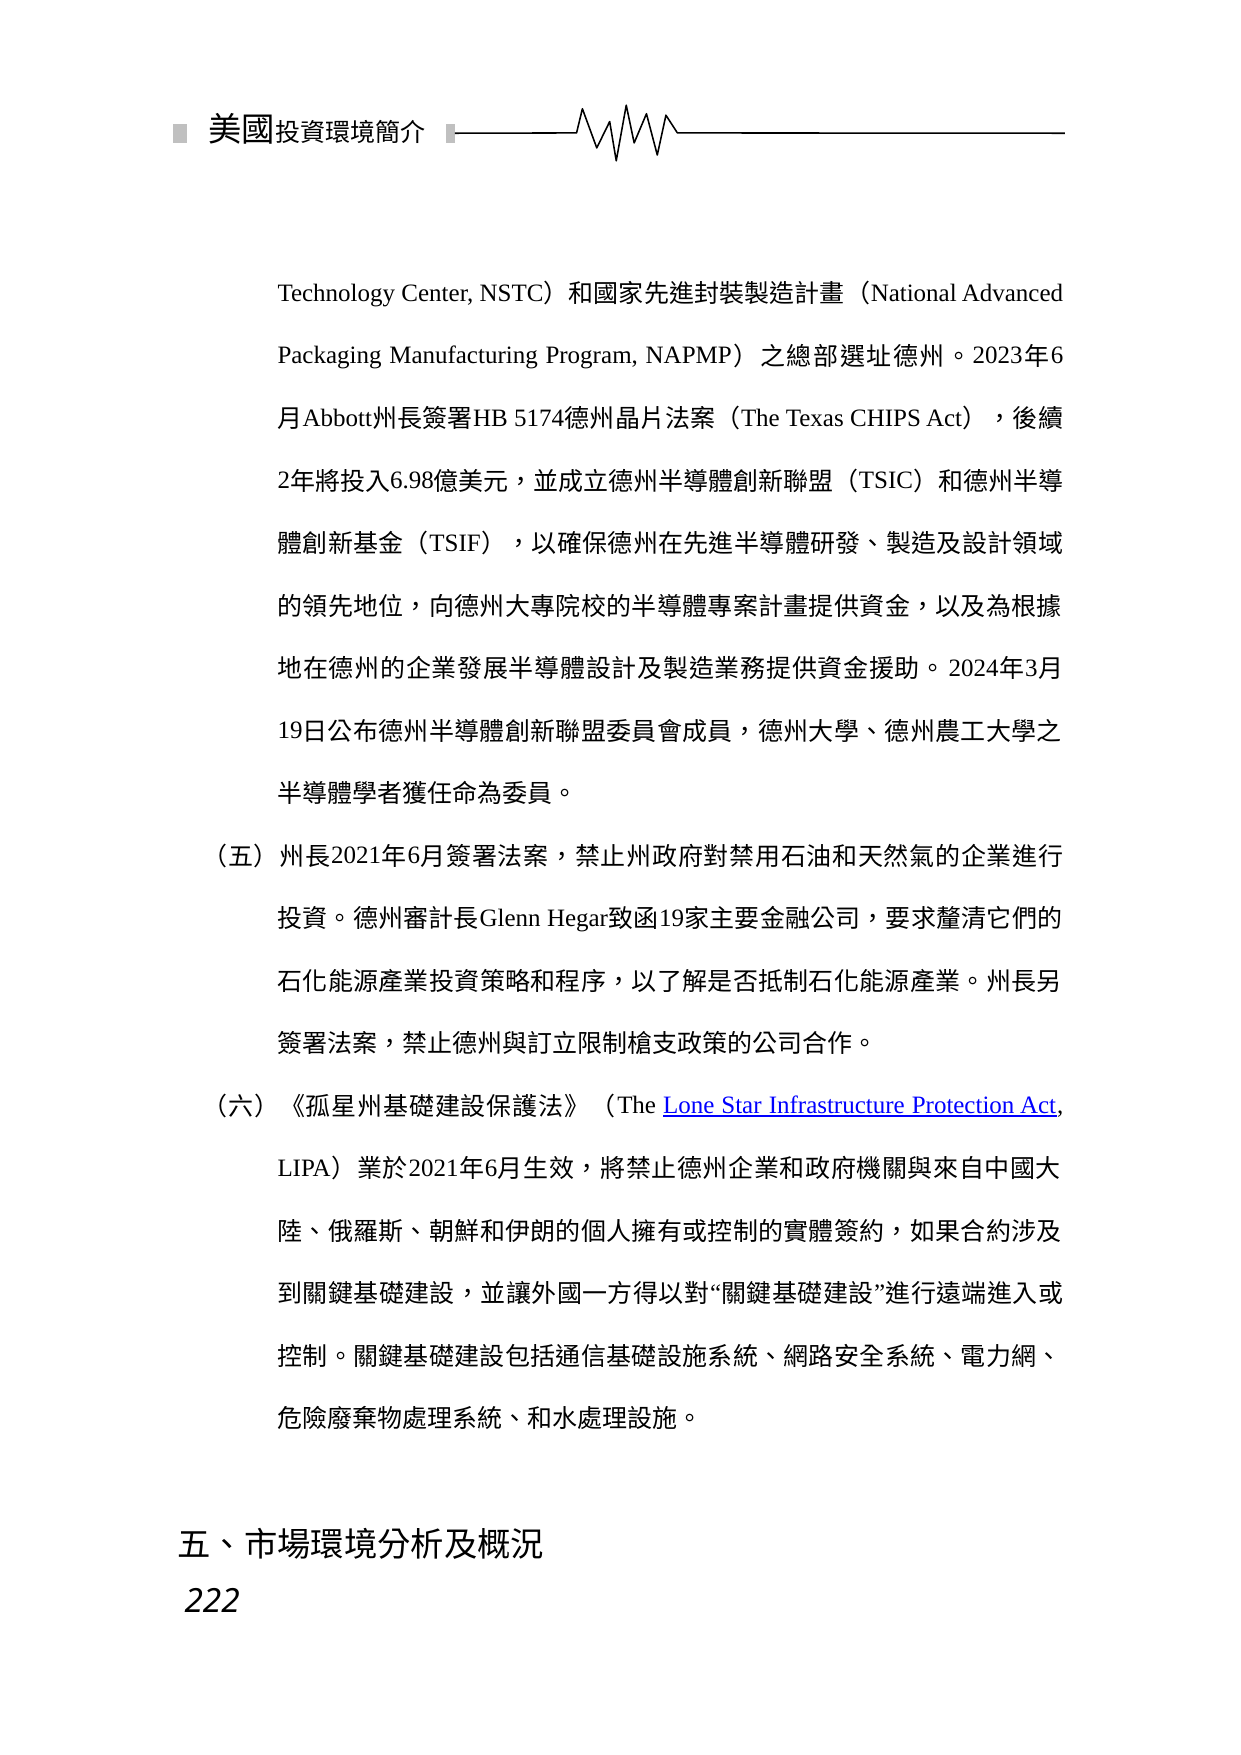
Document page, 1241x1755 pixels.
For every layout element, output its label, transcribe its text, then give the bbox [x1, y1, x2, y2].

text Technology Center, NSTC）和國家先進封裝製造計畫（National Advanced Packaging Manufacturing Program, NAPMP）之總部選址德州。2023年6月Abbott州長簽署HB 5174德州晶片法案（The Texas CHIPS Act），後續2年將投入6.98億美元，並成立德州半導體創新聯盟（TSIC）和德州半導體創新基金（TSIF），以確保德州在先進半導體研發、製造及設計領域的領先地位，向德州大專院校的半導體專案計畫提供資金，以及為根據地在德州的企業發展半導體設計及製造業務提供資金援助。2024年3月19日公布德州半導體創新聯盟委員會成員，德州大學、德州農工大學之半導體學者獲任命為委員。 [202, 250, 1063, 813]
text （六）《孤星州基礎建設保護法》（The Lone Star Infrastructure Protection Act, LIPA）業於2021年6月生效，將禁止德州企業和政府機關與來自中國大陸、俄羅斯、朝鮮和伊朗的個人擁有或控制的實體簽約，如果合約涉及到關鍵基礎建設，並讓外國一方得以對“關鍵基礎建設”進行遠端進入或控制。關鍵基礎建設包括通信基礎設施系統、網路安全系統、電力網、危險廢棄物處理系統、和水處理設施。 [202, 1063, 1063, 1438]
text 五、市場環境分析及概況 [177, 1500, 1063, 1563]
text （五）州長2021年6月簽署法案，禁止州政府對禁用石油和天然氣的企業進行投資。德州審計長Glenn Hegar致函19家主要金融公司，要求釐清它們的石化能源產業投資策略和程序，以了解是否抵制石化能源產業。州長另簽署法案，禁止德州與訂立限制槍支政策的公司合作。 [202, 813, 1063, 1063]
